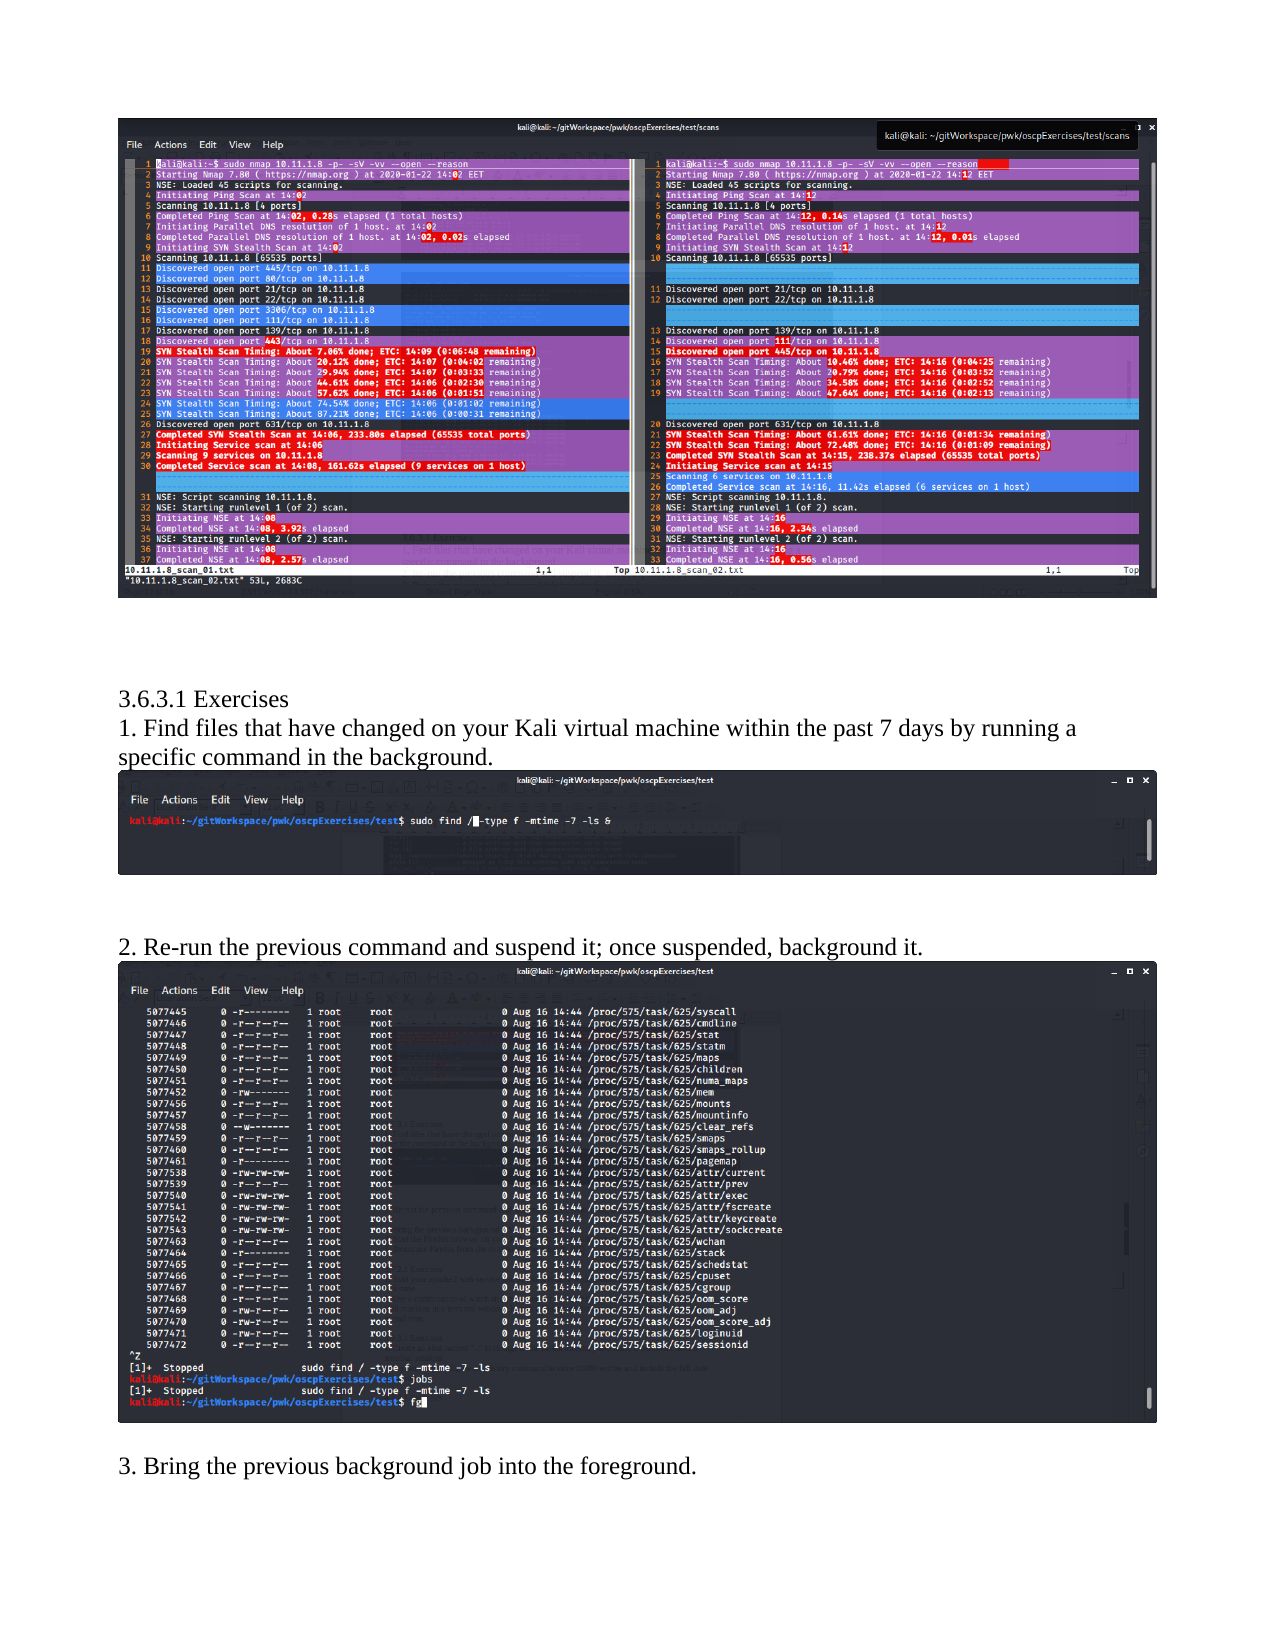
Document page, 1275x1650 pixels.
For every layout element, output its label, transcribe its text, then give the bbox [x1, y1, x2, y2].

text 2. Re-run the previous command and suspend it; once suspended, background it. [118, 932, 1157, 961]
text 1. Find files that have changed on your Kali virtual machine within the past 7 days by running a [118, 713, 1157, 742]
text specific command in the background. [118, 742, 1157, 770]
picture [118, 961, 1157, 1423]
text 3.6.3.1 Exercises [118, 684, 1157, 713]
text 3. Bring the previous background job into the foreground. [118, 1451, 1157, 1480]
picture [118, 770, 1157, 875]
picture [118, 118, 1157, 598]
